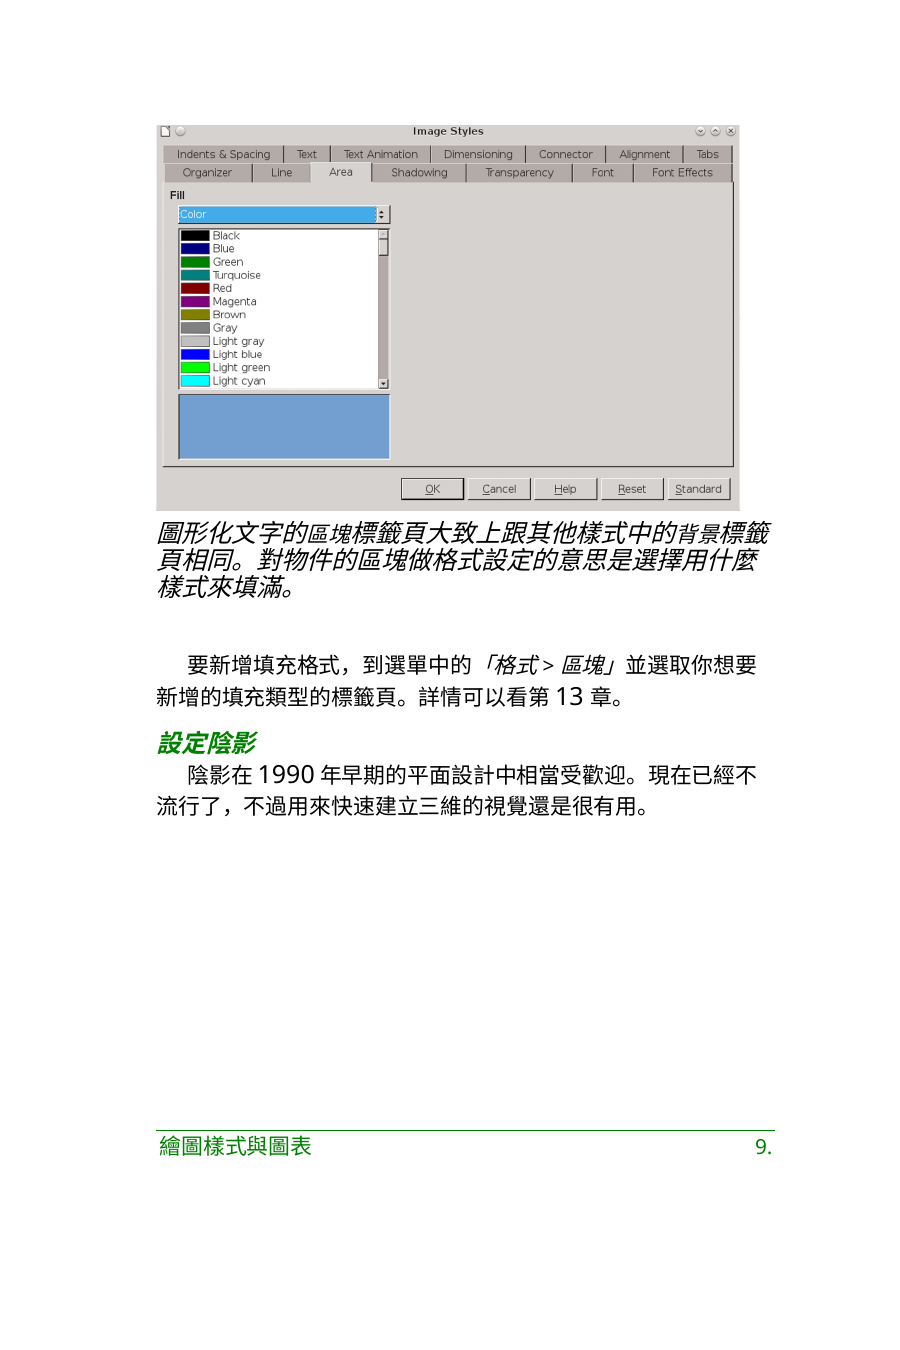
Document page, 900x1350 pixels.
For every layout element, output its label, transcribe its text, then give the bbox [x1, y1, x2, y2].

picture [156, 125, 740, 511]
text 陰影在1990年早期的平面設計中相當受歡迎。現在已經不流行了，不過用來快速建立三維的視覺還是很有用。 [156, 758, 775, 821]
subtitle 設定陰影 [156, 727, 775, 758]
text 要新增填充格式，到選單中的「格式 > 區塊」並選取你想要新增的填充類型的標籤頁。詳情可以看第 13 章。 [156, 649, 775, 711]
table_header [156, 125, 775, 513]
table_cell 圖形化文字的區塊標籤頁大致上跟其他樣式中的背景標籤頁相同。對物件的區塊做格式設定的意思是選擇用什麼樣式來填滿。 [156, 513, 775, 602]
